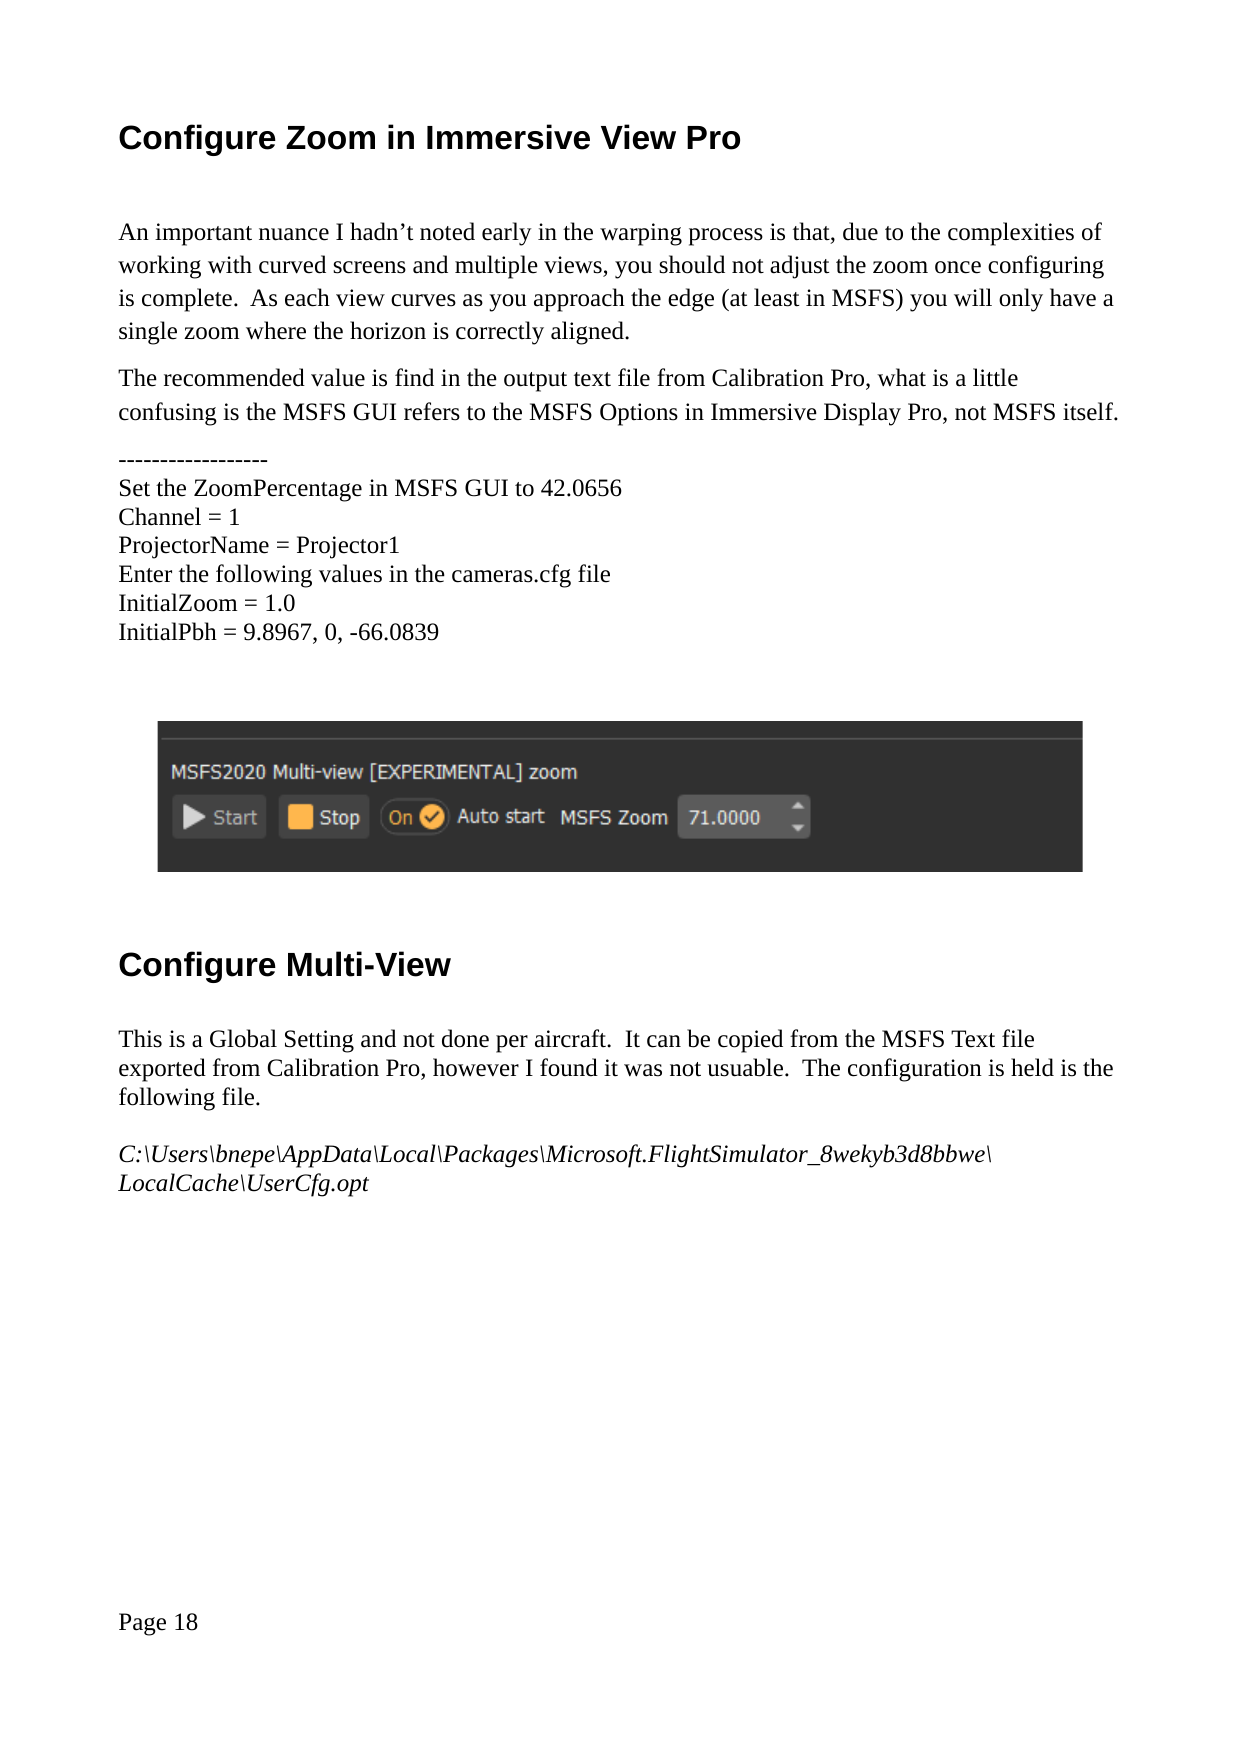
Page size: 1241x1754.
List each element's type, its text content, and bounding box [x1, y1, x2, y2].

text Enter the following values in the cameras.cfg file [118, 559, 1122, 588]
subtitle Configure Multi-View [118, 944, 1122, 983]
text Set the ZoomPercentage in MSFS GUI to 42.0656 [118, 473, 1122, 502]
text InitialZoom = 1.0 [118, 588, 1122, 617]
text ------------------ [118, 444, 1122, 473]
text The recommended value is find in the output text file from Calibration Pro, what is a little confusing is the MSFS GUI refers to the MSFS Options in Immersive Display Pro, not MSFS itself. [118, 363, 1122, 425]
text ProjectorName = Projector1 [118, 530, 1122, 559]
text An important nuance I hadn’t noted early in the warping process is that, due to the complexities of working with curved screens and multiple views, you should not adjust the zoom once configuring is complete. As each view curves as you approach the edge (at least in MSFS) you will only have a single zoom where the horizon is correctly aligned. [118, 217, 1122, 345]
text C:\Users\bnepe\AppData\Local\Packages\Microsoft.FlightSimulator_8wekyb3d8bbwe\LocalCache\UserCfg.opt [118, 1139, 1122, 1197]
subtitle Configure Zoom in Immersive View Pro [118, 118, 1122, 157]
picture [157, 721, 1083, 872]
text InitialPbh = 9.8967, 0, -66.0839 [118, 617, 1122, 645]
text Channel = 1 [118, 502, 1122, 530]
text This is a Global Setting and not done per aircraft. It can be copied from the MSFS Text file exported from Calibration Pro, however I found it was not usuable. The configuration is held is the following file. [118, 1024, 1122, 1111]
